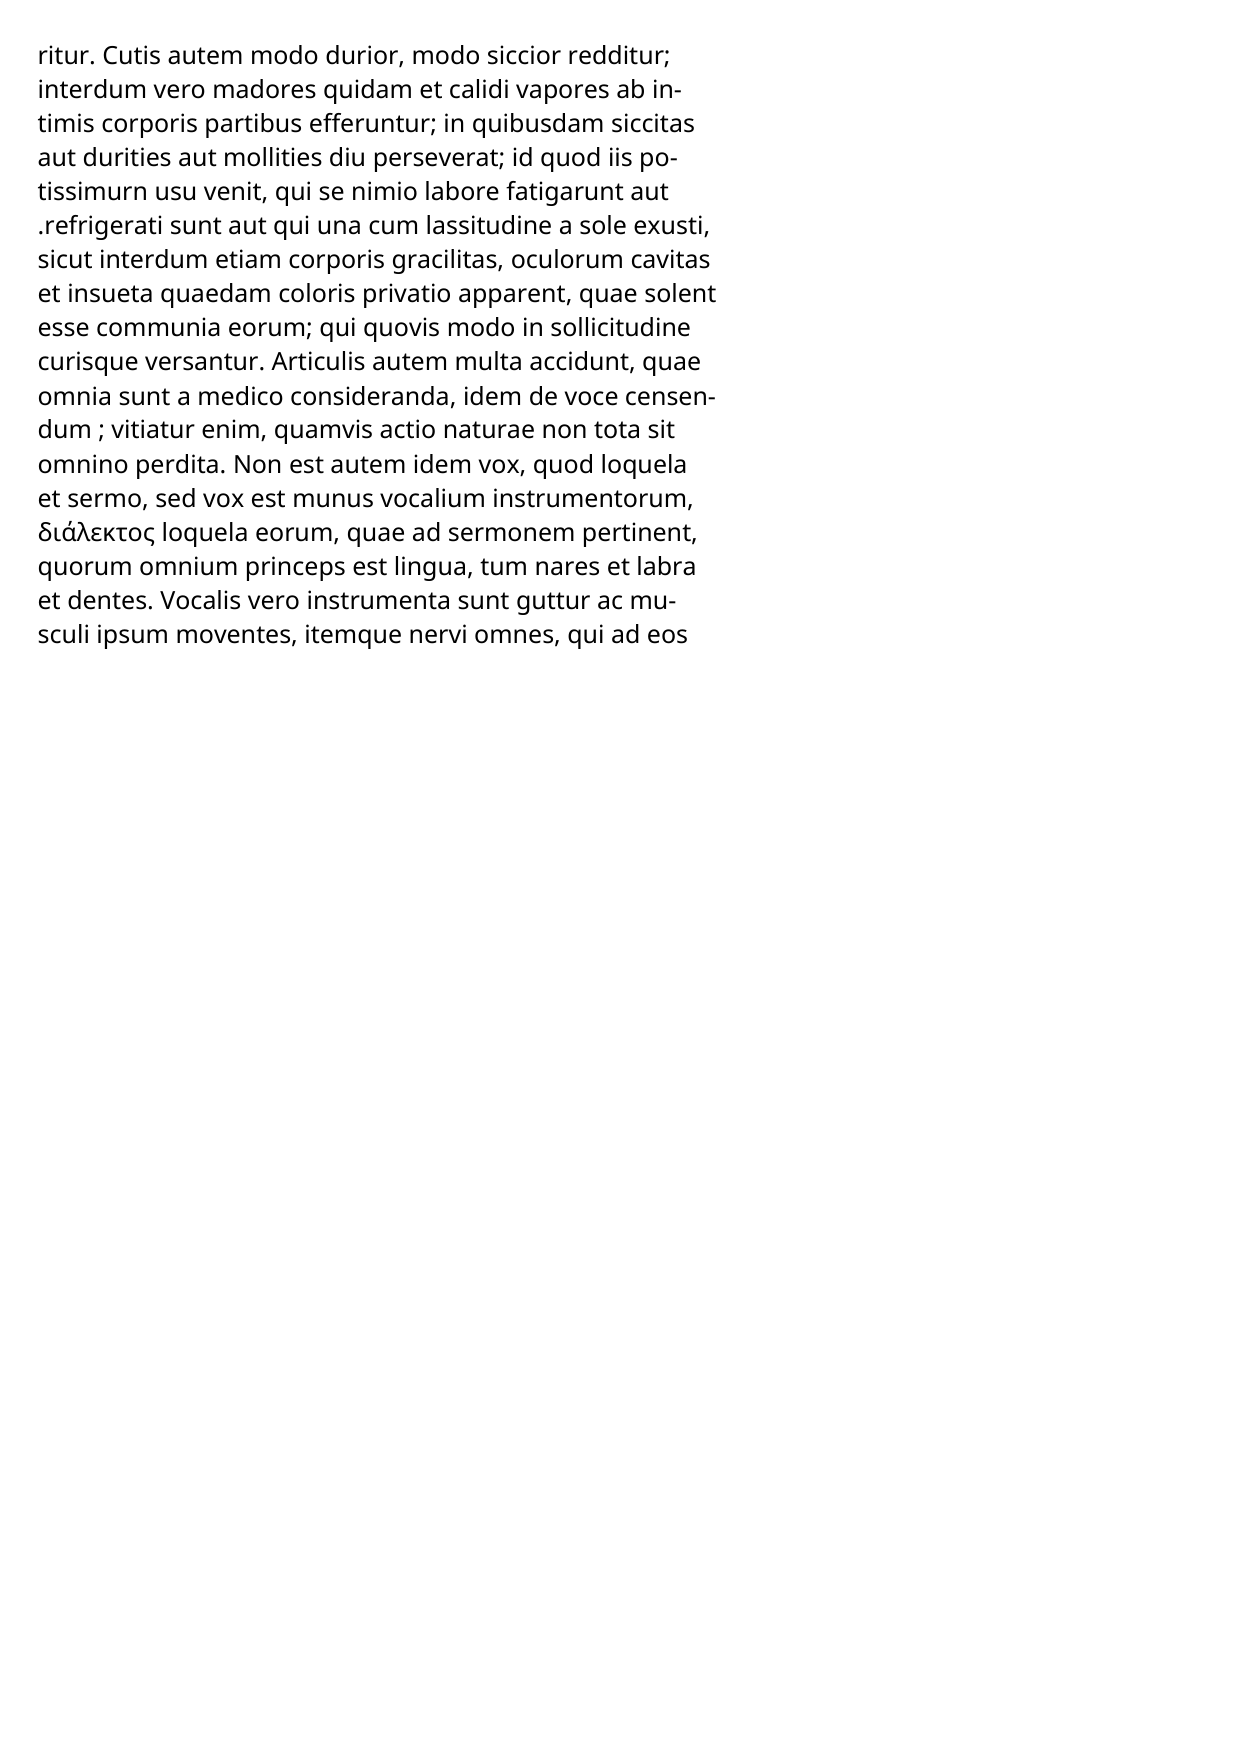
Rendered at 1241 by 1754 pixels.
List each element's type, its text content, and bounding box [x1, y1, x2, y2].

text ritur. Cutis autem modo durior, modo siccior redditur; interdum vero madores quidam et calidi vapores ab in- timis corporis partibus efferuntur; in quibusdam siccitas aut durities aut mollities diu perseverat; id quod iis po- tissimurn usu venit, qui se nimio labore fatigarunt aut .refrigerati sunt aut qui una cum lassitudine a sole exusti, sicut interdum etiam corporis gracilitas, oculorum cavitas et insueta quaedam coloris privatio apparent, quae solent esse communia eorum; qui quovis modo in sollicitudine curisque versantur. Articulis autem multa accidunt, quae omnia sunt a medico consideranda, idem de voce censen- dum ; vitiatur enim, quamvis actio naturae non tota sit omnino perdita. Non est autem idem vox, quod loquela et sermo, sed vox est munus vocalium instrumentorum, διάλεκτος loquela eorum, quae ad sermonem pertinent, quorum omnium princeps est lingua, tum nares et labra et dentes. Vocalis vero instrumenta sunt guttur ac mu- sculi ipsum moventes, itemque nervi omnes, qui ad eos [37, 37, 1203, 651]
